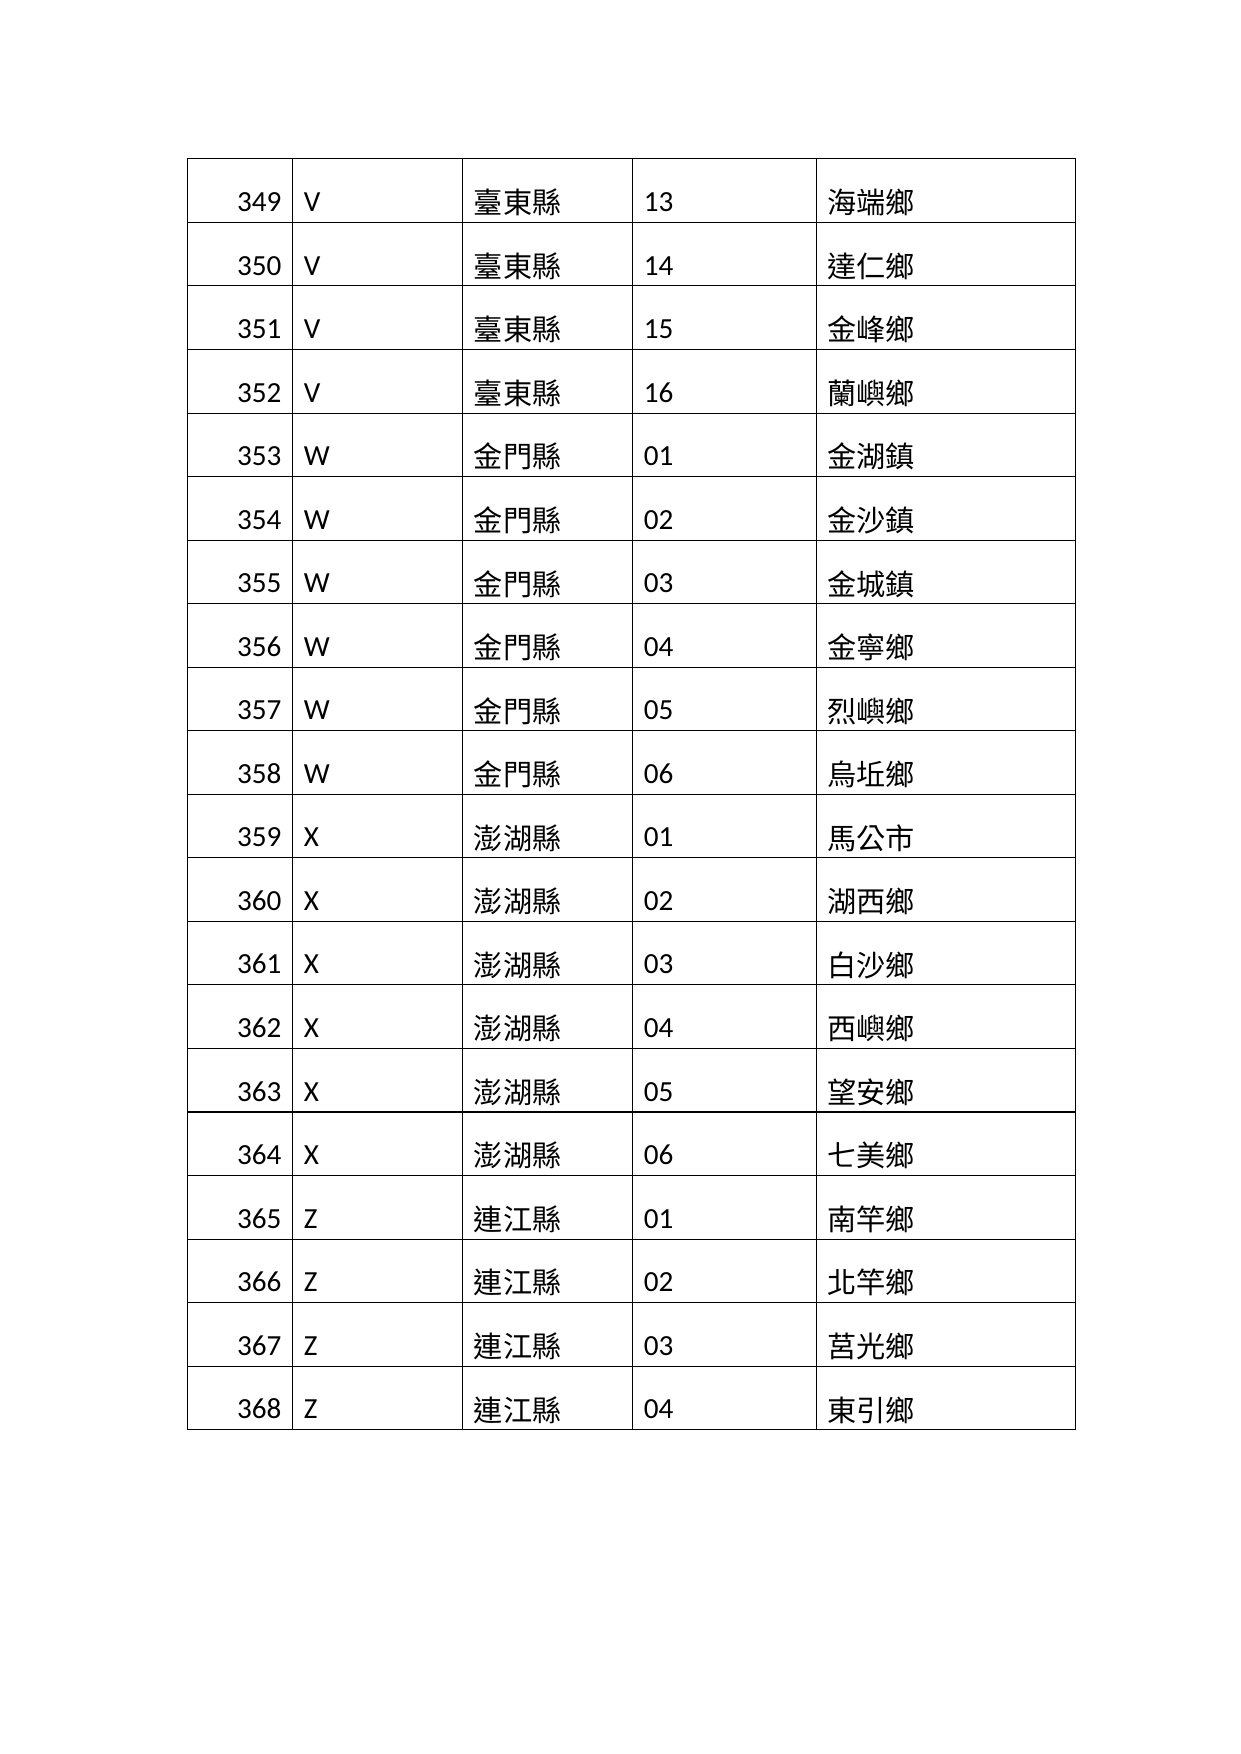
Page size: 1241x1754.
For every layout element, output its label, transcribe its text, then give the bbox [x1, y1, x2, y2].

table_cell 七美鄉 [817, 1113, 1075, 1175]
table_cell 金門縣 [463, 668, 632, 730]
table_cell 望安鄉 [817, 1049, 1075, 1111]
table_cell W [293, 604, 462, 667]
table_cell 金峰鄉 [817, 286, 1075, 349]
table_cell 361 [188, 922, 292, 984]
table_cell 澎湖縣 [463, 922, 632, 984]
table_cell 澎湖縣 [463, 795, 632, 857]
table_cell 353 [188, 414, 292, 476]
table_cell 352 [188, 350, 292, 412]
table_cell V [293, 223, 462, 285]
table_cell 358 [188, 731, 292, 794]
table_cell 16 [633, 350, 816, 412]
table_cell X [293, 922, 462, 984]
table_cell 臺東縣 [463, 350, 632, 412]
table_cell X [293, 858, 462, 921]
table_cell 15 [633, 286, 816, 349]
table_cell 349 [188, 159, 292, 222]
table_cell 蘭嶼鄉 [817, 350, 1075, 412]
table_cell 01 [633, 1176, 816, 1238]
table_cell 東引鄉 [817, 1367, 1075, 1429]
table_cell 362 [188, 985, 292, 1048]
table_cell 北竿鄉 [817, 1240, 1075, 1302]
table_cell 354 [188, 477, 292, 539]
table_cell 連江縣 [463, 1176, 632, 1238]
table_cell 金門縣 [463, 541, 632, 603]
table_cell 14 [633, 223, 816, 285]
table_cell W [293, 414, 462, 476]
table_cell 金門縣 [463, 604, 632, 667]
table_cell 馬公市 [817, 795, 1075, 857]
table_cell 06 [633, 1113, 816, 1175]
table_cell 355 [188, 541, 292, 603]
table_cell W [293, 477, 462, 539]
table_cell X [293, 795, 462, 857]
table_cell 臺東縣 [463, 223, 632, 285]
table_cell 臺東縣 [463, 159, 632, 222]
table_cell 金寧鄉 [817, 604, 1075, 667]
table_cell 364 [188, 1113, 292, 1175]
table_cell 05 [633, 1049, 816, 1111]
table_cell 烈嶼鄉 [817, 668, 1075, 730]
table_cell V [293, 286, 462, 349]
table_cell 南竿鄉 [817, 1176, 1075, 1238]
table_cell 金沙鎮 [817, 477, 1075, 539]
table_cell V [293, 159, 462, 222]
table_cell Z [293, 1303, 462, 1366]
table_cell 莒光鄉 [817, 1303, 1075, 1366]
table_cell 03 [633, 922, 816, 984]
table_cell 368 [188, 1367, 292, 1429]
table_cell W [293, 541, 462, 603]
table_cell 澎湖縣 [463, 858, 632, 921]
table_cell 351 [188, 286, 292, 349]
table_cell Z [293, 1240, 462, 1302]
table_cell 金門縣 [463, 477, 632, 539]
table_cell 02 [633, 1240, 816, 1302]
table_cell 金湖鎮 [817, 414, 1075, 476]
table_cell 連江縣 [463, 1367, 632, 1429]
table_cell 363 [188, 1049, 292, 1111]
table_cell 350 [188, 223, 292, 285]
table_cell 01 [633, 414, 816, 476]
table_cell 06 [633, 731, 816, 794]
table_cell 澎湖縣 [463, 1113, 632, 1175]
table_cell X [293, 985, 462, 1048]
table_cell X [293, 1113, 462, 1175]
table_cell W [293, 731, 462, 794]
table_cell 金城鎮 [817, 541, 1075, 603]
table_cell V [293, 350, 462, 412]
table_cell 臺東縣 [463, 286, 632, 349]
table_cell 01 [633, 795, 816, 857]
table_cell 澎湖縣 [463, 985, 632, 1048]
table_cell 13 [633, 159, 816, 222]
table_cell W [293, 668, 462, 730]
table_cell 西嶼鄉 [817, 985, 1075, 1048]
table_cell 356 [188, 604, 292, 667]
table_cell 連江縣 [463, 1303, 632, 1366]
table_cell 03 [633, 541, 816, 603]
table_cell 04 [633, 985, 816, 1048]
table_cell 03 [633, 1303, 816, 1366]
table_cell 357 [188, 668, 292, 730]
table_cell 白沙鄉 [817, 922, 1075, 984]
table_cell Z [293, 1176, 462, 1238]
table_cell 360 [188, 858, 292, 921]
table_cell 359 [188, 795, 292, 857]
table_cell 02 [633, 477, 816, 539]
table_cell 連江縣 [463, 1240, 632, 1302]
table_cell 04 [633, 604, 816, 667]
table_cell 金門縣 [463, 731, 632, 794]
table_cell 04 [633, 1367, 816, 1429]
table_cell Z [293, 1367, 462, 1429]
table_cell 湖西鄉 [817, 858, 1075, 921]
table_cell 烏坵鄉 [817, 731, 1075, 794]
table_cell X [293, 1049, 462, 1111]
table_cell 05 [633, 668, 816, 730]
table_cell 365 [188, 1176, 292, 1238]
table_cell 金門縣 [463, 414, 632, 476]
table_cell 澎湖縣 [463, 1049, 632, 1111]
table_cell 海端鄉 [817, 159, 1075, 222]
table_cell 達仁鄉 [817, 223, 1075, 285]
table_cell 366 [188, 1240, 292, 1302]
table_cell 367 [188, 1303, 292, 1366]
table_cell 02 [633, 858, 816, 921]
